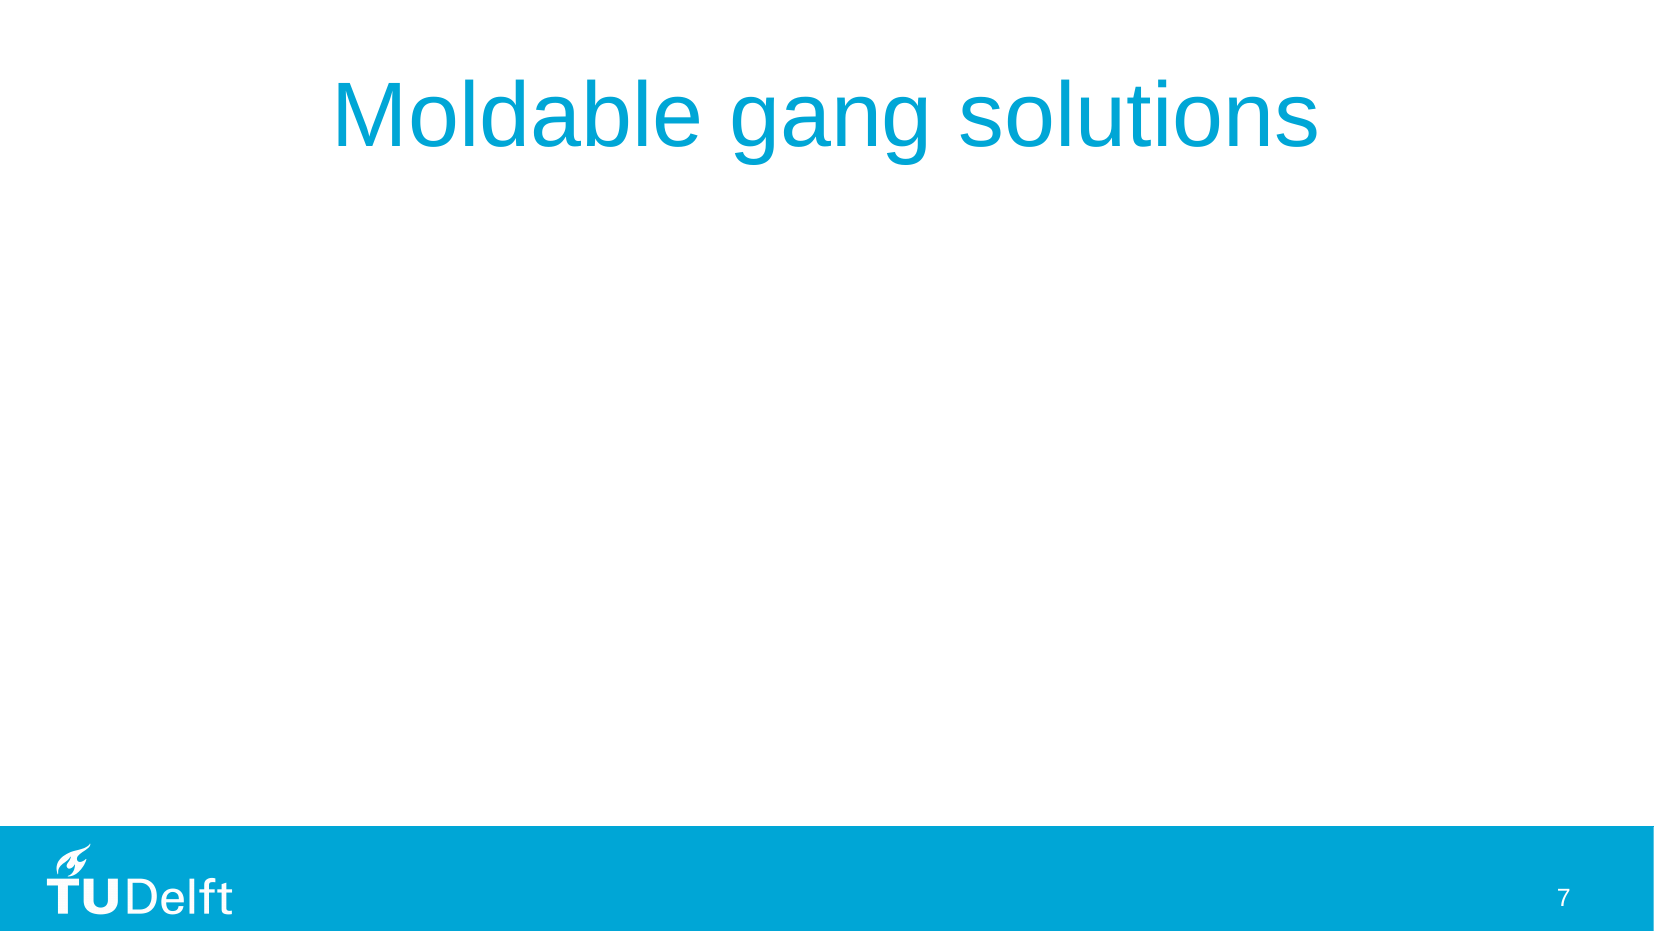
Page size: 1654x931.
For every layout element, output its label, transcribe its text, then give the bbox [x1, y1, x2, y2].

picture [218, 884, 231, 914]
picture [84, 879, 117, 914]
picture [57, 848, 86, 875]
picture [190, 879, 194, 913]
picture [128, 879, 156, 913]
picture [200, 879, 215, 913]
picture [47, 879, 78, 913]
picture [162, 889, 183, 914]
title Moldable gang solutions [82, 37, 1571, 193]
